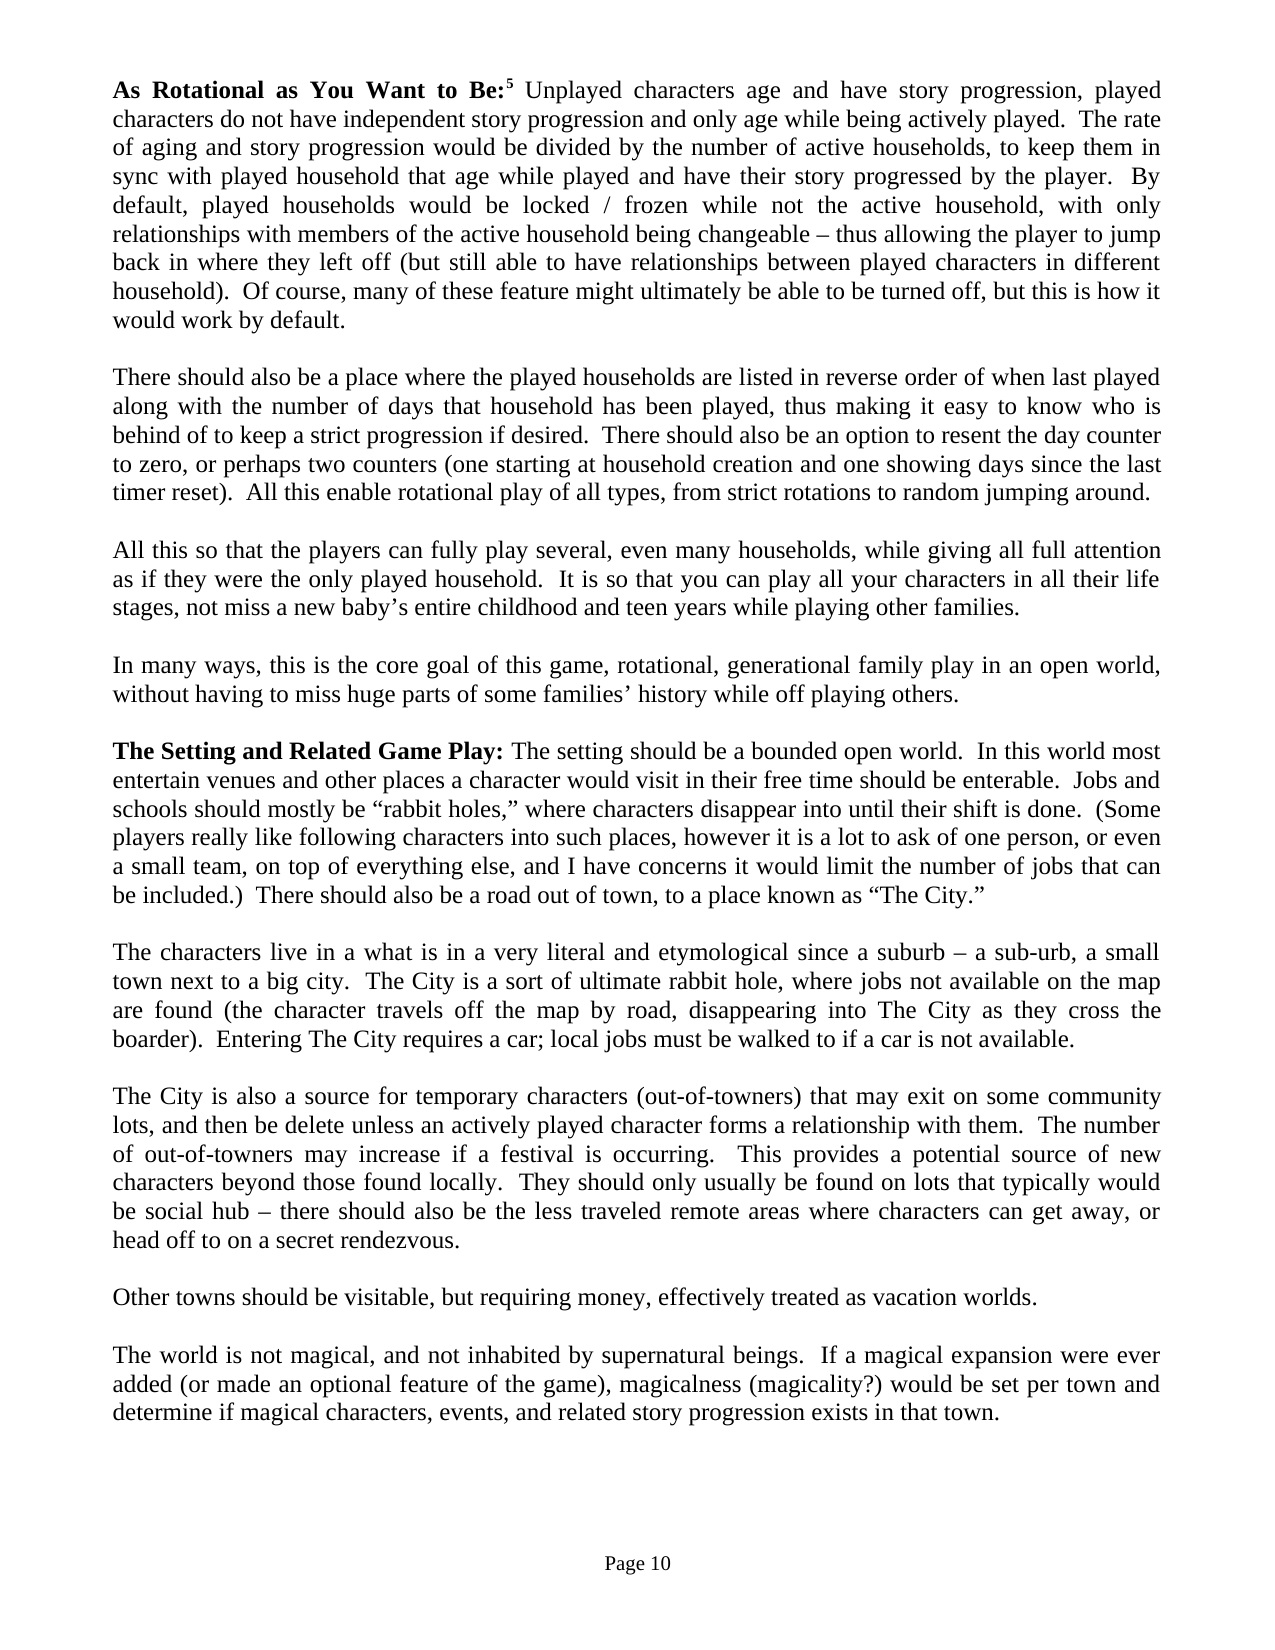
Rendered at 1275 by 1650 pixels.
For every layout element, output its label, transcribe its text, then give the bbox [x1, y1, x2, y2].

text The City is also a source for temporary characters (out-of-towners) that may exit on some community lots, and then be delete unless an actively played character forms a relationship with them. The number of out-of-towners may increase if a festival is occurring. This provides a potential source of new characters beyond those found locally. They should only usually be found on lots that typically would be social hub – there should also be the less traveled remote areas where characters can get away, or head off to on a secret rendezvous. [112, 1081, 1162, 1254]
text In many ways, this is the core goal of this game, rotational, generational family play in an open world, without having to miss huge parts of some families’ history while off playing others. [112, 650, 1162, 707]
text The world is not magical, and not inhabited by supernatural beings. If a magical expansion were ever added (or made an optional feature of the game), magicalness (magicality?) would be set per town and determine if magical characters, events, and related story progression exists in that town. [112, 1340, 1162, 1426]
text All this so that the players can fully play several, even many households, while giving all full attention as if they were the only played household. It is so that you can play all your characters in all their life stages, not miss a new baby’s entire childhood and teen years while playing other families. [112, 535, 1162, 621]
text As Rotational as You Want to Be:5 Unplayed characters age and have story progression, played characters do not have independent story progression and only age while being actively played. The rate of aging and story progression would be divided by the number of active households, to keep them in sync with played household that age while played and have their story progressed by the player. By default, played households would be locked / frozen while not the active household, with only relationships with members of the active household being changeable – thus allowing the player to jump back in where they left off (but still able to have relationships between played characters in different household). Of course, many of these feature might ultimately be able to be turned off, but this is how it would work by default. [112, 75, 1162, 334]
text The Setting and Related Game Play: The setting should be a bounded open world. In this world most entertain venues and other places a character would visit in their free time should be enterable. Jobs and schools should mostly be “rabbit holes,” where characters disappear into until their shift is done. (Some players really like following characters into such places, however it is a lot to ask of one person, or even a small team, on top of everything else, and I have concerns it would limit the number of jobs that can be included.) There should also be a road out of town, to a place known as “The City.” [112, 736, 1162, 909]
text There should also be a place where the played households are listed in reverse order of when last played along with the number of days that household has been played, thus making it easy to know who is behind of to keep a strict progression if desired. There should also be an option to resent the day counter to zero, or perhaps two counters (one starting at household creation and one showing days since the last timer reset). All this enable rotational play of all types, from strict rotations to random jumping around. [112, 362, 1162, 506]
text The characters live in a what is in a very literal and etymological since a suburb – a sub-urb, a small town next to a big city. The City is a sort of ultimate rabbit hole, where jobs not available on the map are found (the character travels off the map by road, disappearing into The City as they cross the boarder). Entering The City requires a car; local jobs must be walked to if a car is not available. [112, 937, 1162, 1052]
text Other towns should be visitable, but requiring money, effectively treated as vacation worlds. [112, 1282, 1162, 1311]
